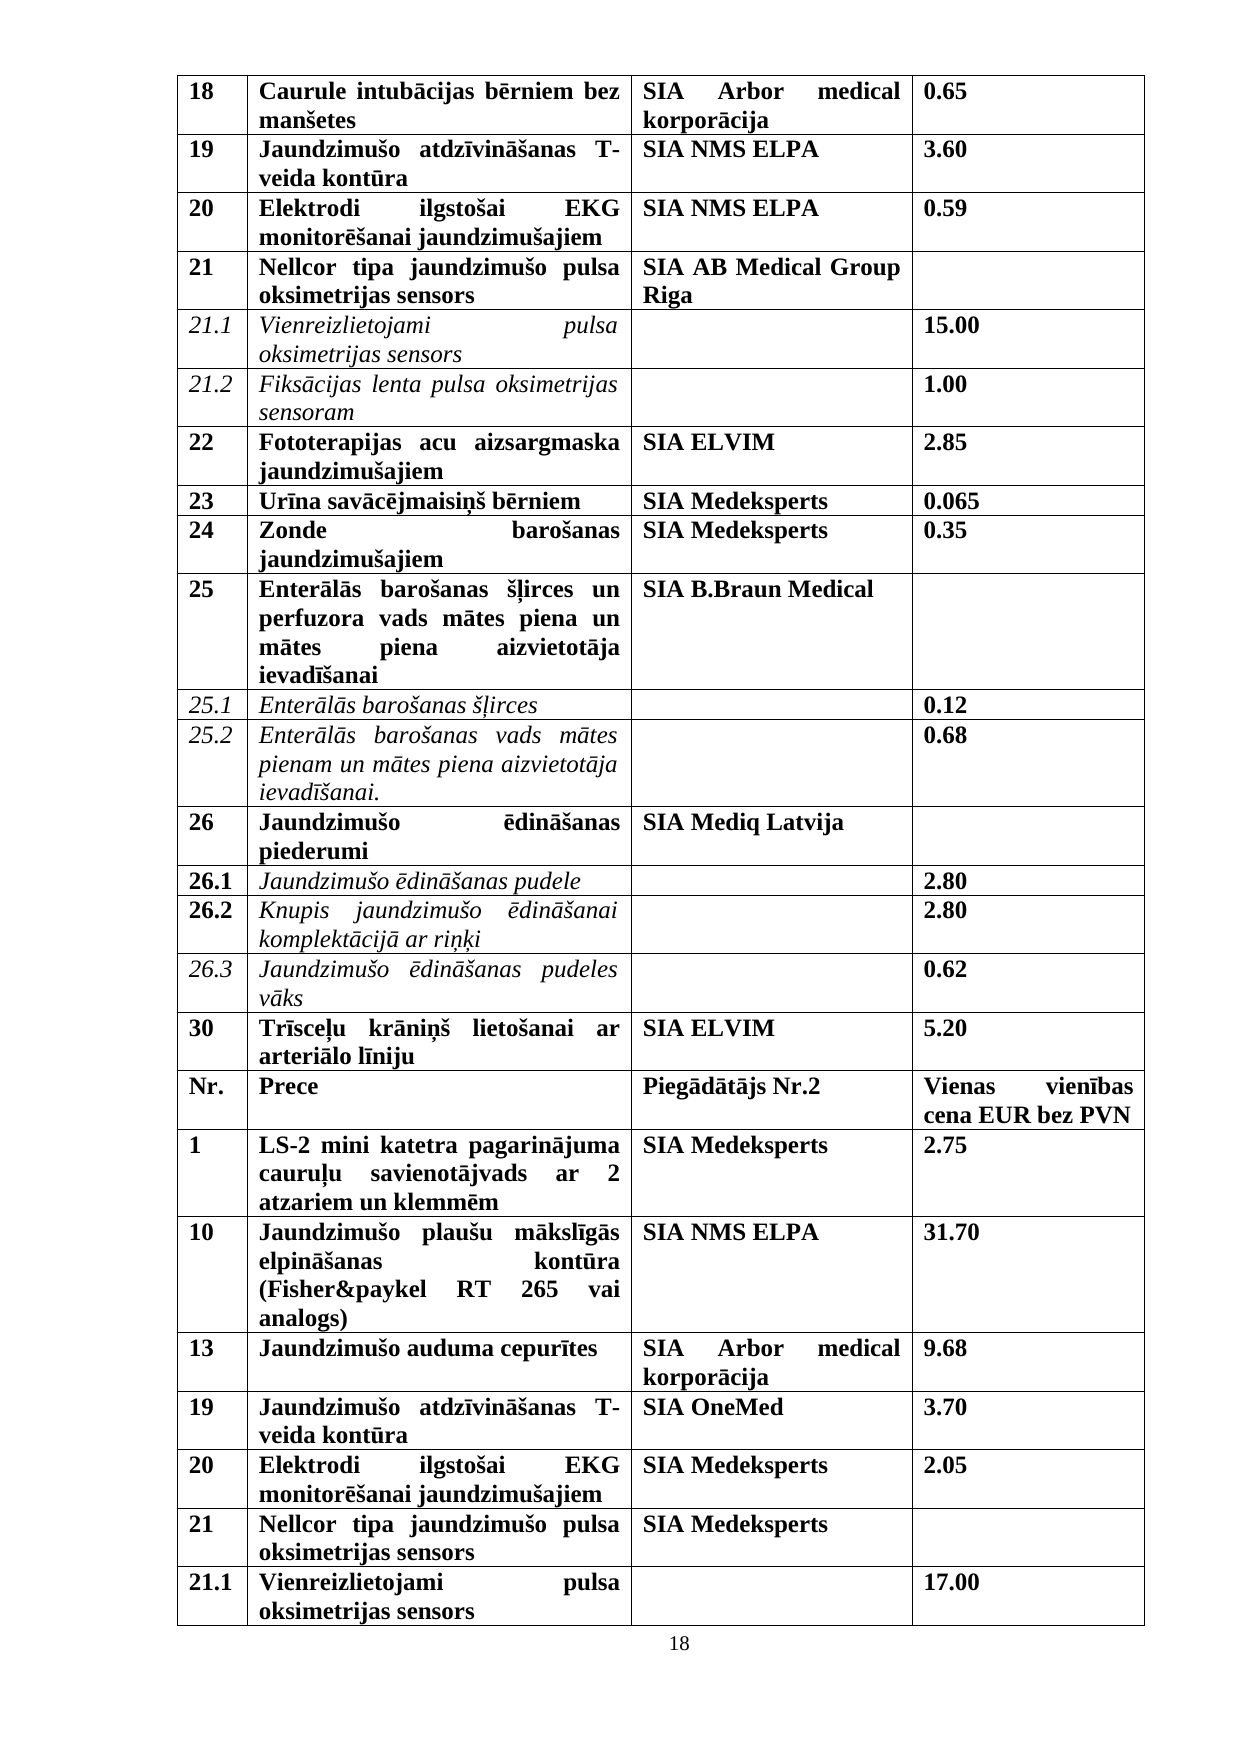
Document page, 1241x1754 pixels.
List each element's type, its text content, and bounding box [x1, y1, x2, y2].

table_cell 0.12 [913, 690, 1144, 719]
table_cell 2.80 [913, 896, 1144, 953]
table_cell 21.1 [178, 310, 247, 368]
table_cell 0.68 [913, 720, 1144, 806]
table_cell 18 [178, 76, 247, 133]
table_cell Prece [248, 1071, 631, 1129]
table_cell SIA Medeksperts [632, 486, 912, 514]
table_cell 10 [178, 1217, 247, 1332]
table_cell 0.065 [913, 486, 1144, 514]
table_cell Fototerapijas acu aizsargmaska jaundzimušajiem [248, 427, 631, 485]
table_cell [632, 954, 912, 1012]
table_cell SIA ELVIM [632, 427, 912, 485]
table_cell 3.60 [913, 135, 1144, 192]
table_cell Zonde barošanas jaundzimušajiem [248, 516, 631, 573]
table_cell 1.00 [913, 369, 1144, 426]
table_cell Jaundzimušo atdzīvināšanas T-veida kontūra [248, 1392, 631, 1449]
table_cell Jaundzimušo atdzīvināšanas T-veida kontūra [248, 135, 631, 192]
table_cell 26.1 [178, 866, 247, 894]
table_cell SIA NMS ELPA [632, 1217, 912, 1332]
table_cell Vienreizlietojami pulsa oksimetrijas sensors [248, 310, 631, 368]
table_cell 2.80 [913, 866, 1144, 894]
table_cell SIA OneMed [632, 1392, 912, 1449]
table_cell [632, 896, 912, 953]
table_cell [632, 866, 912, 894]
table_cell [632, 369, 912, 426]
table_cell Piegādātājs Nr.2 [632, 1071, 912, 1129]
table_cell 24 [178, 516, 247, 573]
table_cell 31.70 [913, 1217, 1144, 1332]
table_cell 23 [178, 486, 247, 514]
table_cell [632, 690, 912, 719]
table_cell 17.00 [913, 1567, 1144, 1625]
table_cell SIA ELVIM [632, 1013, 912, 1070]
table_cell SIA B.Braun Medical [632, 574, 912, 689]
table_cell [632, 720, 912, 806]
table_cell 1 [178, 1130, 247, 1216]
table_cell 2.85 [913, 427, 1144, 485]
table_cell 26.3 [178, 954, 247, 1012]
table_cell LS-2 mini katetra pagarinājuma cauruļu savienotājvads ar 2 atzariem un klemmēm [248, 1130, 631, 1216]
table_cell Enterālās barošanas šļirces un perfuzora vads mātes piena un mātes piena aizvietotāja ievadīšanai [248, 574, 631, 689]
table_cell Jaundzimušo ēdināšanas pudeles vāks [248, 954, 631, 1012]
table_cell SIA NMS ELPA [632, 193, 912, 251]
table_cell 0.59 [913, 193, 1144, 251]
table_cell [913, 1509, 1144, 1566]
table_cell 25.1 [178, 690, 247, 719]
table_cell Trīsceļu krāniņš lietošanai ar arteriālo līniju [248, 1013, 631, 1070]
table_cell 21.2 [178, 369, 247, 426]
table_cell Nellcor tipa jaundzimušo pulsa oksimetrijas sensors [248, 1509, 631, 1566]
table_cell Enterālās barošanas šļirces [248, 690, 631, 719]
table_cell SIA NMS ELPA [632, 135, 912, 192]
table_cell 26.2 [178, 896, 247, 953]
table_cell Jaundzimušo plaušu mākslīgās elpināšanas kontūra (Fisher&paykel RT 265 vai analogs) [248, 1217, 631, 1332]
table_cell 0.65 [913, 76, 1144, 133]
table_cell Jaundzimušo ēdināšanas pudele [248, 866, 631, 894]
table_cell Fiksācijas lenta pulsa oksimetrijas sensoram [248, 369, 631, 426]
table_cell SIA Arbor medical korporācija [632, 76, 912, 133]
table_cell Nellcor tipa jaundzimušo pulsa oksimetrijas sensors [248, 252, 631, 309]
table_cell SIA Medeksperts [632, 1450, 912, 1508]
table_cell [632, 310, 912, 368]
table_cell 0.62 [913, 954, 1144, 1012]
table_cell [913, 574, 1144, 689]
table_cell [913, 252, 1144, 309]
table_cell 21 [178, 252, 247, 309]
table_cell Knupis jaundzimušo ēdināšanai komplektācijā ar riņķi [248, 896, 631, 953]
table_cell 19 [178, 135, 247, 192]
table_cell Vienreizlietojami pulsa oksimetrijas sensors [248, 1567, 631, 1625]
table_cell 25.2 [178, 720, 247, 806]
table_cell 19 [178, 1392, 247, 1449]
table_cell 5.20 [913, 1013, 1144, 1070]
table_cell 0.35 [913, 516, 1144, 573]
table_cell 2.05 [913, 1450, 1144, 1508]
table_cell [632, 1567, 912, 1625]
table_cell SIA Arbor medical korporācija [632, 1333, 912, 1391]
table_cell SIA Medeksperts [632, 1130, 912, 1216]
table_cell Enterālās barošanas vads mātes pienam un mātes piena aizvietotāja ievadīšanai. [248, 720, 631, 806]
table_cell 3.70 [913, 1392, 1144, 1449]
table_cell SIA AB Medical Group Riga [632, 252, 912, 309]
table_cell [913, 807, 1144, 865]
table_cell 22 [178, 427, 247, 485]
table_cell 13 [178, 1333, 247, 1391]
table_cell Vienas vienības cena EUR bez PVN [913, 1071, 1144, 1129]
table_cell Caurule intubācijas bērniem bez manšetes [248, 76, 631, 133]
table_cell Nr. [178, 1071, 247, 1129]
table_cell 15.00 [913, 310, 1144, 368]
table_cell Elektrodi ilgstošai EKG monitorēšanai jaundzimušajiem [248, 1450, 631, 1508]
table_cell Urīna savācējmaisiņš bērniem [248, 486, 631, 514]
table_cell 20 [178, 193, 247, 251]
table_cell Jaundzimušo ēdināšanas piederumi [248, 807, 631, 865]
table_cell Elektrodi ilgstošai EKG monitorēšanai jaundzimušajiem [248, 193, 631, 251]
table_cell 30 [178, 1013, 247, 1070]
table_cell 20 [178, 1450, 247, 1508]
table_cell 9.68 [913, 1333, 1144, 1391]
table_cell SIA Medeksperts [632, 516, 912, 573]
table_cell 21 [178, 1509, 247, 1566]
table_cell SIA Medeksperts [632, 1509, 912, 1566]
table_cell 25 [178, 574, 247, 689]
table_cell 21.1 [178, 1567, 247, 1625]
table_cell 2.75 [913, 1130, 1144, 1216]
table_cell 26 [178, 807, 247, 865]
table_cell SIA Mediq Latvija [632, 807, 912, 865]
table_cell Jaundzimušo auduma cepurītes [248, 1333, 631, 1391]
